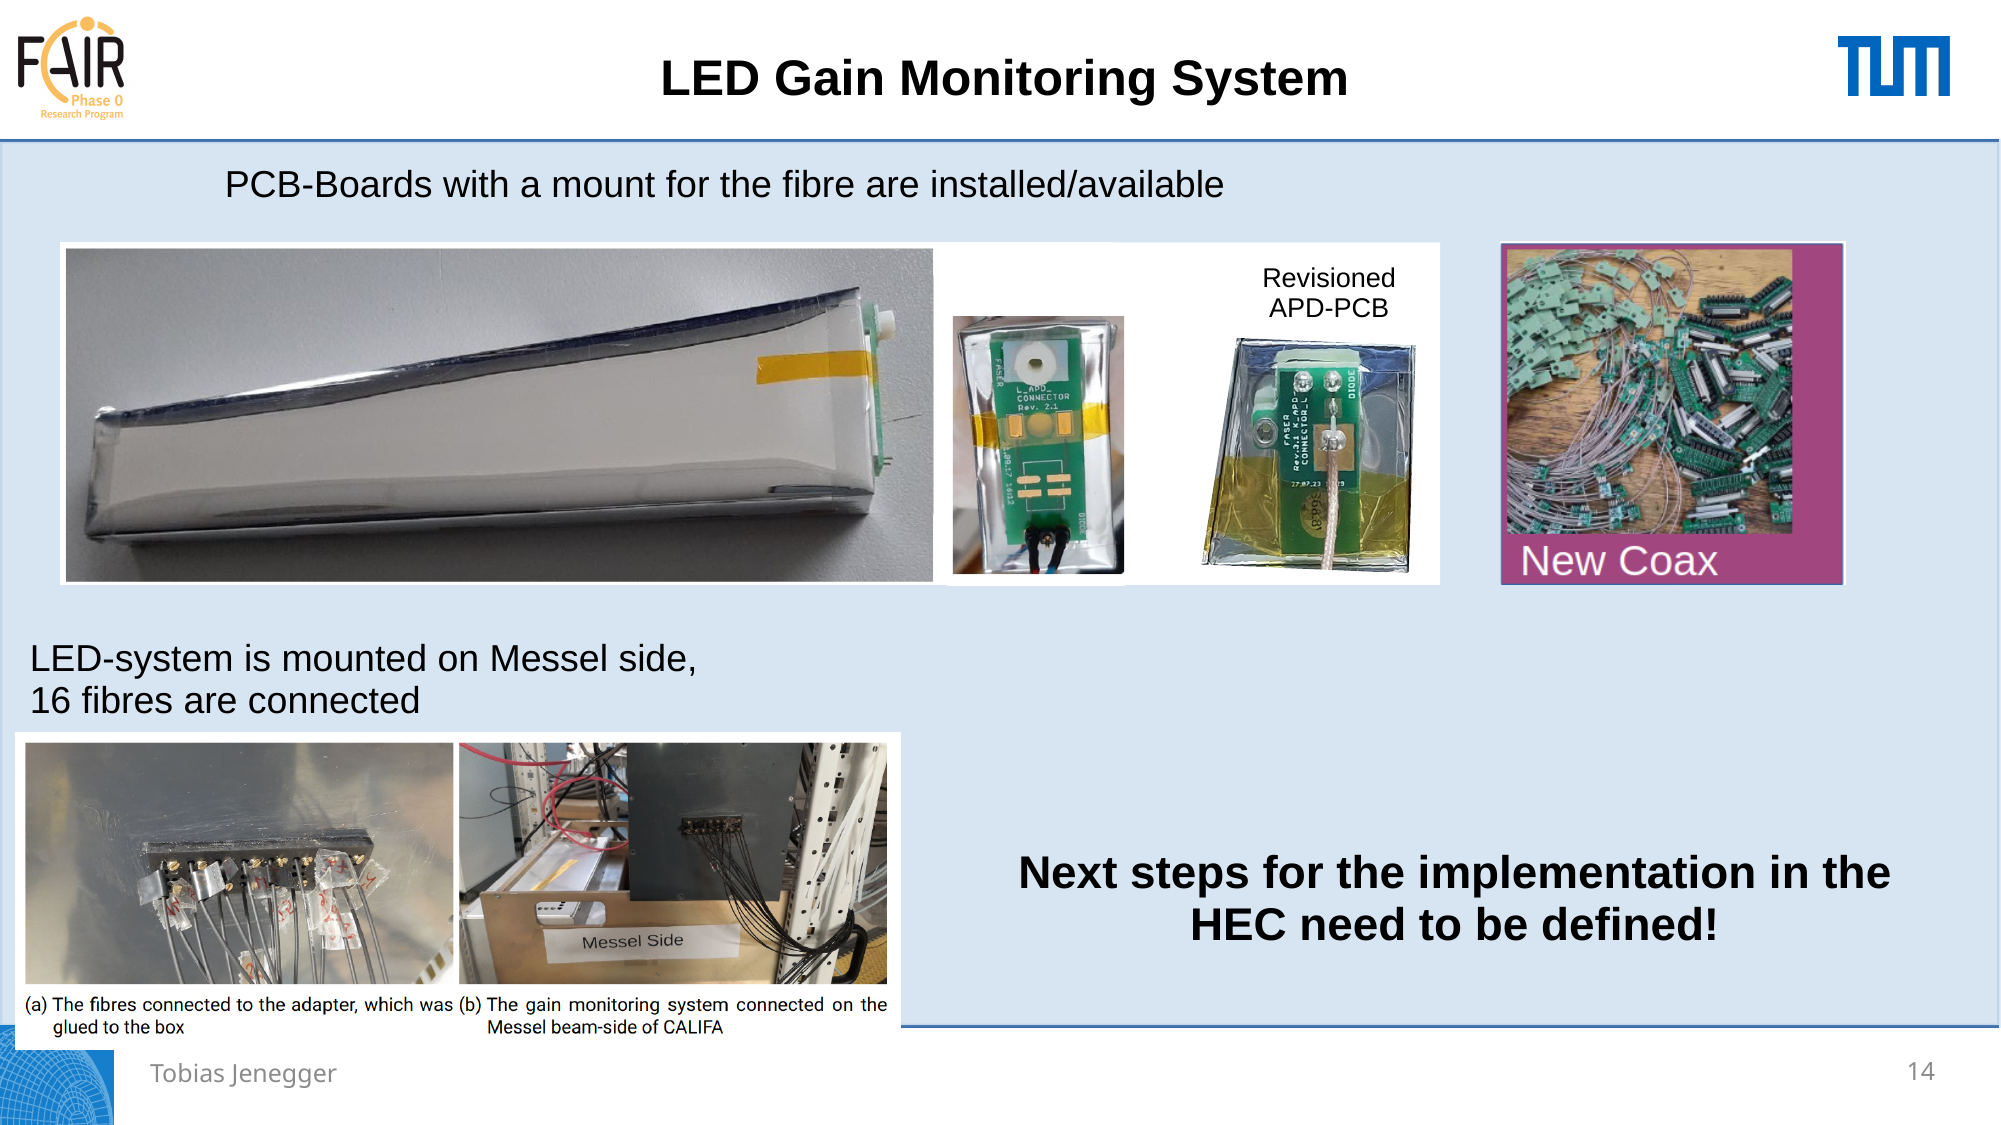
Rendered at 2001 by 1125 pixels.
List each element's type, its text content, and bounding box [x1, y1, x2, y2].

picture [1838, 36, 1950, 96]
text_box PCB-Boards with a mount for the fibre are installed/available [210, 156, 1306, 242]
picture [1500, 241, 1846, 586]
text_box LED Gain Monitoring System [420, 42, 1591, 113]
text_box Next steps for the implementation in the HEC need to be defined! [990, 840, 1921, 958]
picture [60, 242, 1126, 586]
text_box [945, 242, 1441, 585]
picture [15, 15, 142, 120]
text_box Revisioned APD-PCB [1224, 255, 1435, 331]
text_box LED-system is mounted on Messel side, 16 fibres are connected [15, 630, 1066, 729]
picture [0, 732, 901, 1125]
